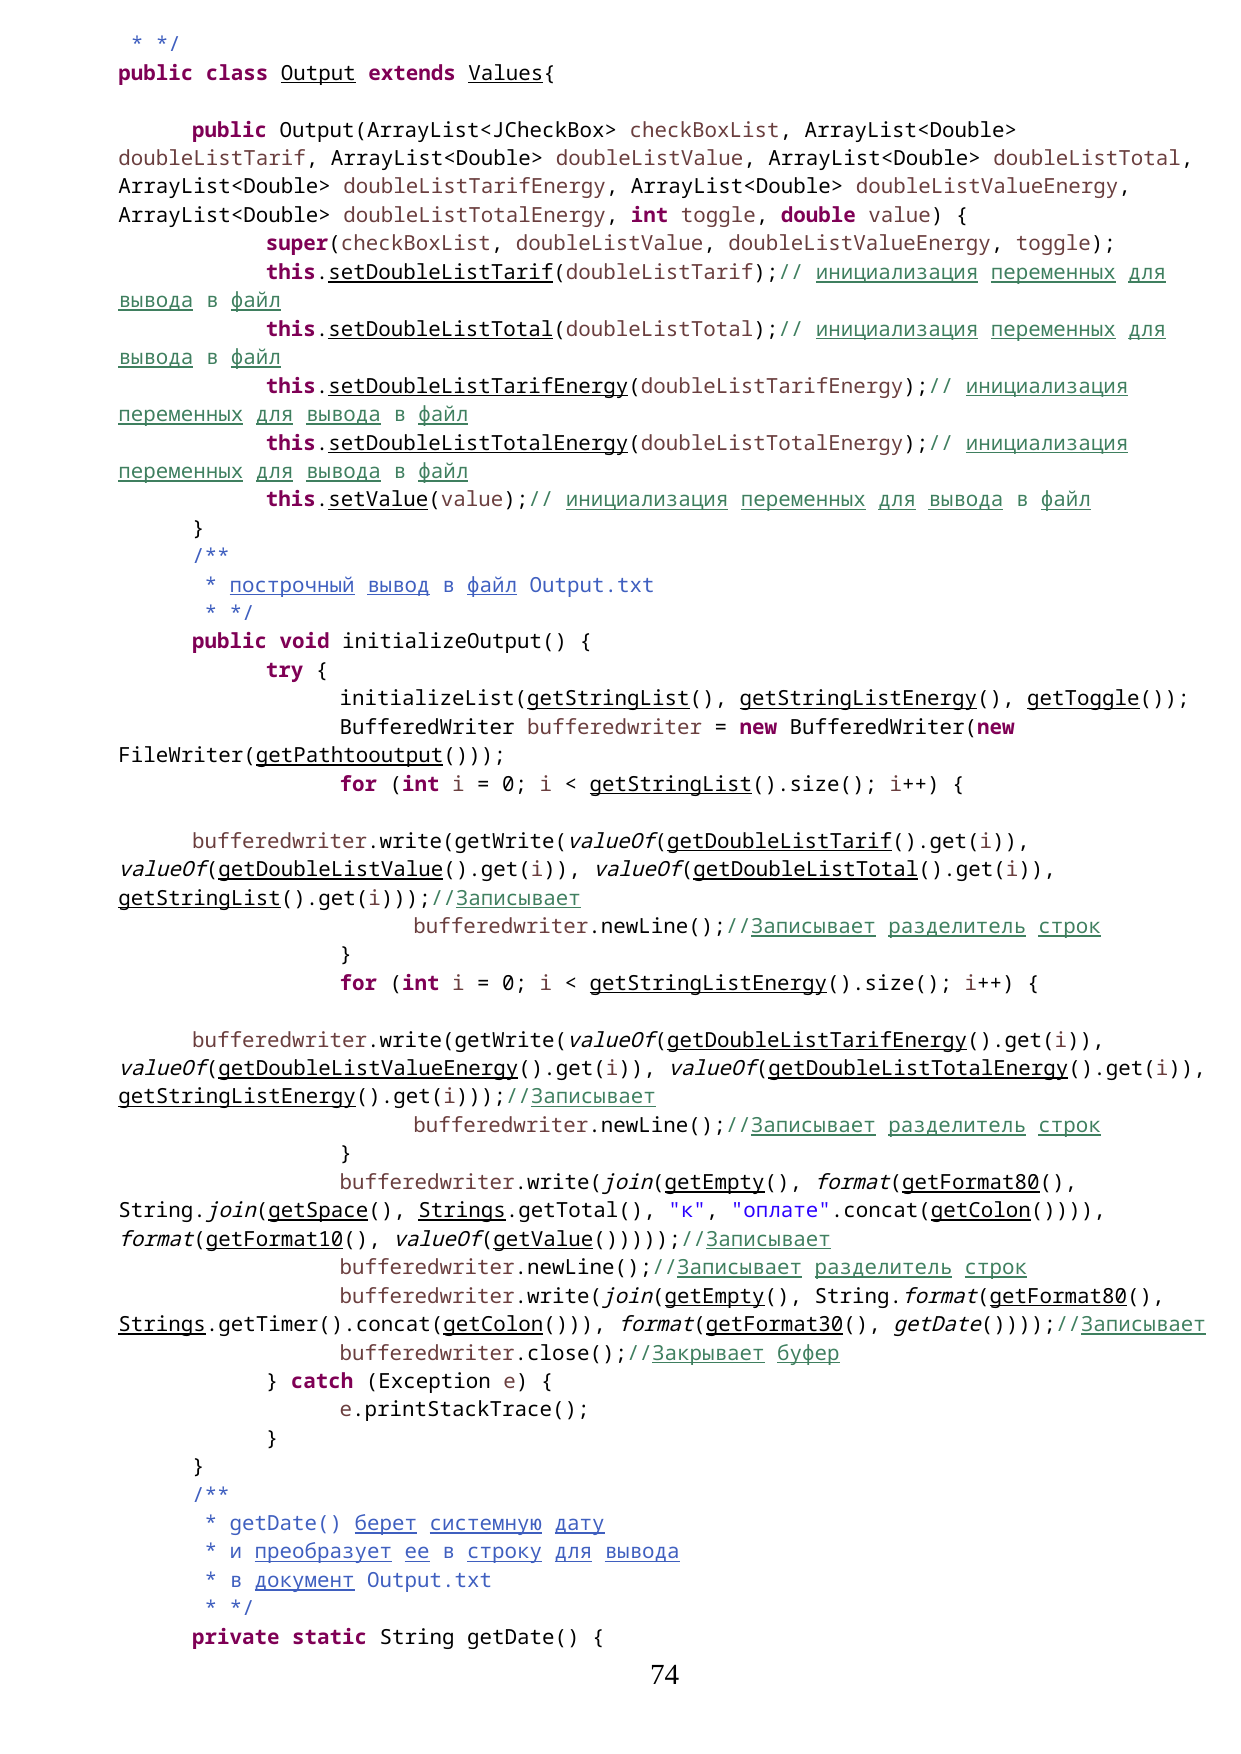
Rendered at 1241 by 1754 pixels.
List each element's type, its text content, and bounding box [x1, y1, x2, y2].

text BufferedWriter bufferedwriter = new BufferedWriter(new FileWriter(getPathtooutput())); [118, 712, 1211, 769]
text e.printStackTrace(); [118, 1394, 1211, 1423]
text this.setDoubleListTarifEnergy(doubleListTarifEnergy);// инициализация переменных для вывода в файл [118, 371, 1211, 428]
text initializeList(getStringList(), getStringListEnergy(), getToggle()); [118, 683, 1211, 712]
text /** [118, 541, 1211, 570]
text super(checkBoxList, doubleListValue, doubleListValueEnergy, toggle); [118, 228, 1211, 257]
text public class Output extends Values{ [118, 58, 1211, 86]
text this.setDoubleListTarif(doubleListTarif);// инициализация переменных для вывода в файл [118, 257, 1211, 314]
text public void initializeOutput() { [118, 627, 1211, 655]
text } [118, 1451, 1211, 1480]
text this.setDoubleListTotalEnergy(doubleListTotalEnergy);// инициализация переменных для вывода в файл [118, 428, 1211, 484]
text } [118, 1138, 1211, 1167]
text * getDate() берет системную дату [118, 1508, 1211, 1537]
text for (int i = 0; i < getStringList().size(); i++) { [118, 769, 1211, 797]
text bufferedwriter.write(join(getEmpty(), String.format(getFormat80(), Strings.getTimer().concat(getColon())), format(getFormat30(), getDate())));//Записывает [118, 1281, 1211, 1338]
text } catch (Exception e) { [118, 1366, 1211, 1394]
text try { [118, 655, 1211, 683]
text * */ [118, 1593, 1211, 1622]
text this.setValue(value);// инициализация переменных для вывода в файл [118, 484, 1211, 513]
text private static String getDate() { [118, 1622, 1211, 1650]
text bufferedwriter.write(join(getEmpty(), format(getFormat80(), String.join(getSpace(), Strings.getTotal(), "к", "оплате".concat(getColon()))), format(getFormat10(), valueOf(getValue()))));//Записывает [118, 1167, 1211, 1252]
text bufferedwriter.write(getWrite(valueOf(getDoubleListTarifEnergy().get(i)), valueOf(getDoubleListValueEnergy().get(i)), valueOf(getDoubleListTotalEnergy().get(i)), getStringListEnergy().get(i)));//Записывает [118, 996, 1211, 1110]
text } [118, 513, 1211, 541]
text bufferedwriter.newLine();//Записывает разделитель строк [118, 1110, 1211, 1138]
text bufferedwriter.newLine();//Записывает разделитель строк [118, 1252, 1211, 1281]
text /** [118, 1480, 1211, 1508]
text this.setDoubleListTotal(doubleListTotal);// инициализация переменных для вывода в файл [118, 314, 1211, 371]
text bufferedwriter.newLine();//Записывает разделитель строк [118, 911, 1211, 939]
text * */ [118, 598, 1211, 627]
text bufferedwriter.close();//Закрывает буфер [118, 1338, 1211, 1366]
text public Output(ArrayList<JCheckBox> checkBoxList, ArrayList<Double> doubleListTarif, ArrayList<Double> doubleListValue, ArrayList<Double> doubleListTotal, ArrayList<Double> doubleListTarifEnergy, ArrayList<Double> doubleListValueEnergy, ArrayList<Double> doubleListTotalEnergy, int toggle, double value) { [118, 115, 1211, 228]
text } [118, 1423, 1211, 1451]
text for (int i = 0; i < getStringListEnergy().size(); i++) { [118, 968, 1211, 996]
text * построчный вывод в файл Output.txt [118, 570, 1211, 598]
text * и преобразует ее в строку для вывода [118, 1537, 1211, 1565]
text * */ [118, 29, 1211, 58]
text * в документ Output.txt [118, 1565, 1211, 1593]
text bufferedwriter.write(getWrite(valueOf(getDoubleListTarif().get(i)), valueOf(getDoubleListValue().get(i)), valueOf(getDoubleListTotal().get(i)), getStringList().get(i)));//Записывает [118, 797, 1211, 911]
text } [118, 939, 1211, 968]
